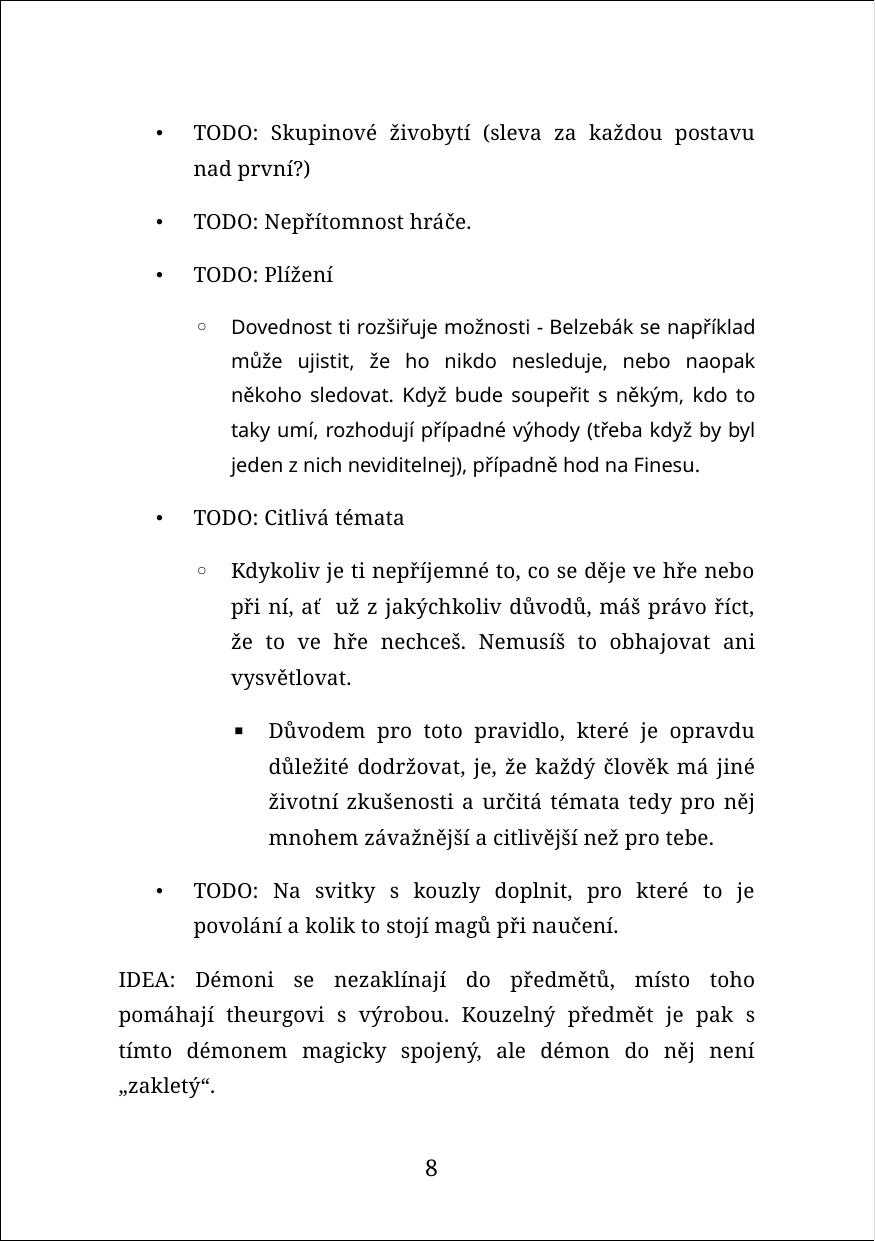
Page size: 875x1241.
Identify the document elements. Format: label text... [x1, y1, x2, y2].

list TODO: Citlivá témata [156, 503, 756, 532]
list Dovednost ti rozšiřuje možnosti - Belzebák se například může ujistit, že ho nikdo nesleduje, nebo naopak někoho sledovat. Když bude soupeřit s někým, kdo to taky umí, rozhodují případné výhody (třeba když by byl jeden z nich neviditelnej), případně hod na Finesu. [193, 313, 756, 478]
list Důvodem pro toto pravidlo, které je opravdu důležité dodržovat, je, že každý člověk má jiné životní zkušenosti a určitá témata tedy pro něj mnohem závažnější a citlivější než pro tebe. [231, 716, 756, 851]
list Kdykoliv je ti nepříjemné to, co se děje ve hře nebo při ní, ať už z jakýchkoliv důvodů, máš právo říct, že to ve hře nechceš. Nemusíš to obhajovat ani vysvětlovat. [193, 556, 756, 691]
list TODO: Plížení [156, 260, 756, 289]
list TODO: Skupinové živobytí (sleva za každou postavu nad první?) [156, 118, 756, 182]
text IDEA: Démoni se nezaklínají do předmětů, místo toho pomáhají theurgovi s výrobou. Kouzelný předmět je pak s tímto démonem magicky spojený, ale démon do něj není „zakletý“. [118, 965, 756, 1100]
list TODO: Nepřítomnost hráče. [156, 207, 756, 235]
list TODO: Na svitky s kouzly doplnit, pro které to je povolání a kolik to stojí magů při naučení. [156, 876, 756, 940]
